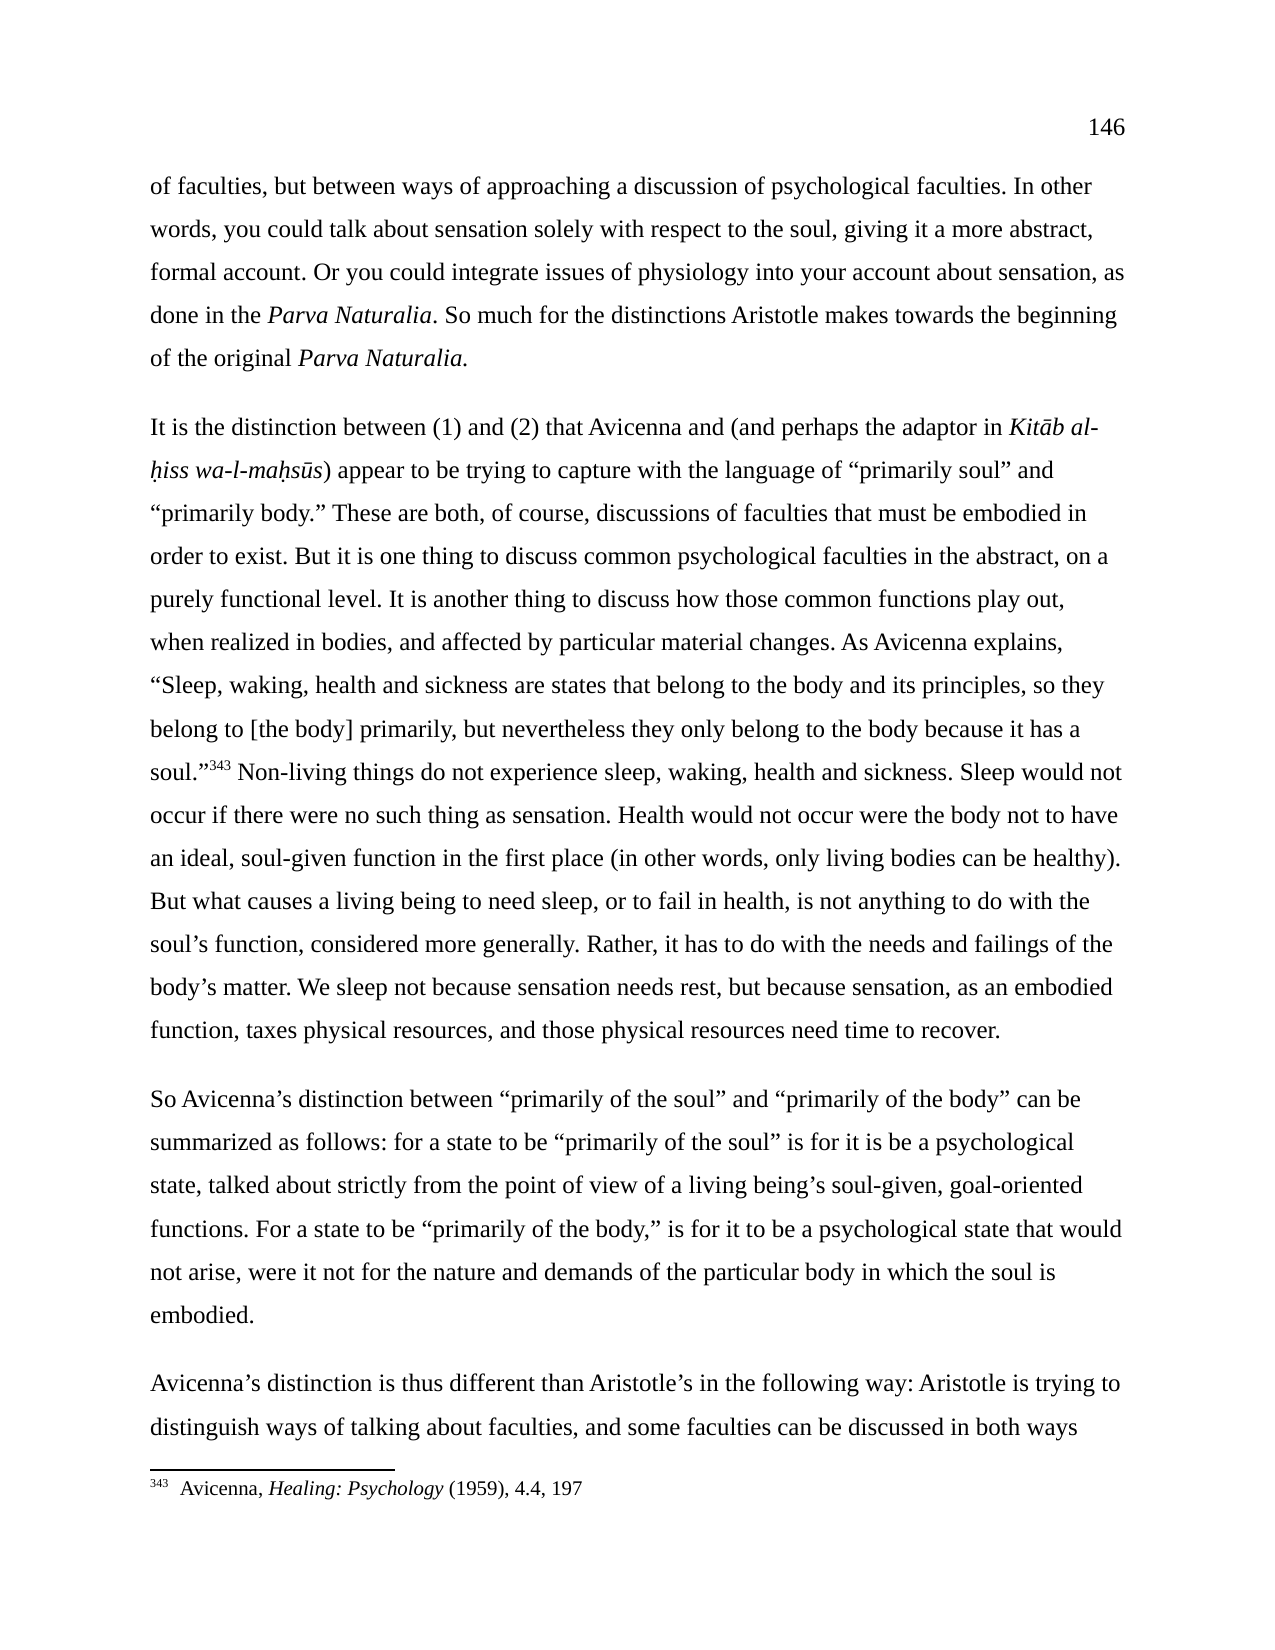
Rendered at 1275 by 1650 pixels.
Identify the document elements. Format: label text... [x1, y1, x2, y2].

text of faculties, but between ways of approaching a discussion of psychological faculties. In other words, you could talk about sensation solely with respect to the soul, giving it a more abstract, formal account. Or you could integrate issues of physiology into your account about sensation, as done in the Parva Naturalia. So much for the distinctions Aristotle makes towards the beginning of the original Parva Naturalia. [150, 171, 1125, 372]
text It is the distinction between (1) and (2) that Avicenna and (and perhaps the adaptor in Kitāb al-ḥiss wa-l-maḥsūs) appear to be trying to capture with the language of “primarily soul” and “primarily body.” These are both, of course, discussions of faculties that must be embodied in order to exist. But it is one thing to discuss common psychological faculties in the abstract, on a purely functional level. It is another thing to discuss how those common functions play out, when realized in bodies, and affected by particular material changes. As Avicenna explains, “Sleep, waking, health and sickness are states that belong to the body and its principles, so they belong to [the body] primarily, but nevertheless they only belong to the body because it has a soul.” Non-living things do not experience sleep, waking, health and sickness. Sleep would not occur if there were no such thing as sensation. Health would not occur were the body not to have an ideal, soul-given function in the first place (in other words, only living bodies can be healthy). But what causes a living being to need sleep, or to fail in health, is not anything to do with the soul’s function, considered more generally. Rather, it has to do with the needs and failings of the body’s matter. We sleep not because sensation needs rest, but because sensation, as an embodied function, taxes physical resources, and those physical resources need time to recover. [150, 412, 1125, 1044]
text So Avicenna’s distinction between “primarily of the soul” and “primarily of the body” can be summarized as follows: for a state to be “primarily of the soul” is for it is be a psychological state, talked about strictly from the point of view of a living being’s soul-given, goal-oriented functions. For a state to be “primarily of the body,” is for it to be a psychological state that would not arise, were it not for the nature and demands of the particular body in which the soul is embodied. [150, 1084, 1125, 1329]
text Avicenna, Healing: Psychology (1959), 4.4, 197 [150, 1476, 1125, 1500]
text Avicenna’s distinction is thus different than Aristotle’s in the following way: Aristotle is trying to distinguish ways of talking about faculties, and some faculties can be discussed in both ways [150, 1368, 1125, 1440]
